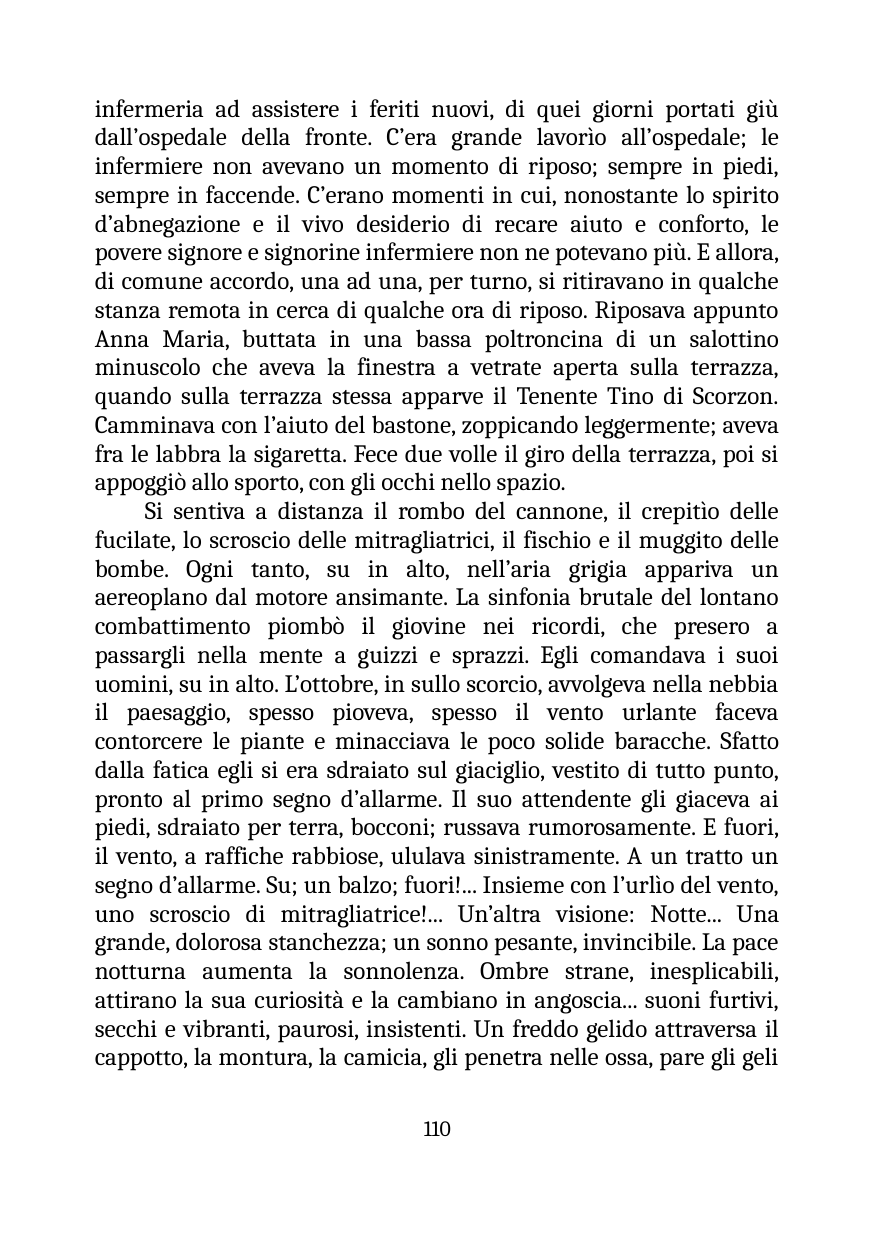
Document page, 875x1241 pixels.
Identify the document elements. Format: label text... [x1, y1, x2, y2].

text Si sentiva a distanza il rombo del cannone, il crepitìo delle fucilate, lo scroscio delle mitragliatrici, il fischio e il muggito delle bombe. Ogni tanto, su in alto, nell’aria grigia appariva un aereoplano dal motore ansimante. La sinfonia brutale del lontano combattimento piombò il giovine nei ricordi, che presero a passargli nella mente a guizzi e sprazzi. Egli comandava i suoi uomini, su in alto. L’ottobre, in sullo scorcio, avvolgeva nella nebbia il paesaggio, spesso pioveva, spesso il vento urlante faceva contorcere le piante e minacciava le poco solide baracche. Sfatto dalla fatica egli si era sdraiato sul giaciglio, vestito di tutto punto, pronto al primo segno d’allarme. Il suo attendente gli giaceva ai piedi, sdraiato per terra, bocconi; russava rumorosamente. E fuori, il vento, a raffiche rabbiose, ululava sinistramente. A un tratto un segno d’allarme. Su; un balzo; fuori!... Insieme con l’urlìo del vento, uno scroscio di mitragliatrice!... Un’altra visione: Notte... Una grande, dolorosa stanchezza; un sonno pesante, invincibile. La pace notturna aumenta la sonnolenza. Ombre strane, inesplicabili, attirano la sua curiosità e la cambiano in angoscia... suoni furtivi, secchi e vibranti, paurosi, insistenti. Un freddo gelido attraversa il cappotto, la montura, la camicia, gli penetra nelle ossa, pare gli geli [94, 497, 779, 1072]
text infermeria ad assistere i feriti nuovi, di quei giorni portati giù dall’ospedale della fronte. C’era grande lavorìo all’ospedale; le infermiere non avevano un momento di riposo; sempre in piedi, sempre in faccende. C’erano momenti in cui, nonostante lo spirito d’abnegazione e il vivo desiderio di recare aiuto e conforto, le povere signore e signorine infermiere non ne potevano più. E allora, di comune accordo, una ad una, per turno, si ritiravano in qualche stanza remota in cerca di qualche ora di riposo. Riposava appunto Anna Maria, buttata in una bassa poltroncina di un salottino minuscolo che aveva la finestra a vetrate aperta sulla terrazza, quando sulla terrazza stessa apparve il Tenente Tino di Scorzon. Camminava con l’aiuto del bastone, zoppicando leggermente; aveva fra le labbra la sigaretta. Fece due volle il giro della terrazza, poi si appoggiò allo sporto, con gli occhi nello spazio. [94, 94, 779, 497]
